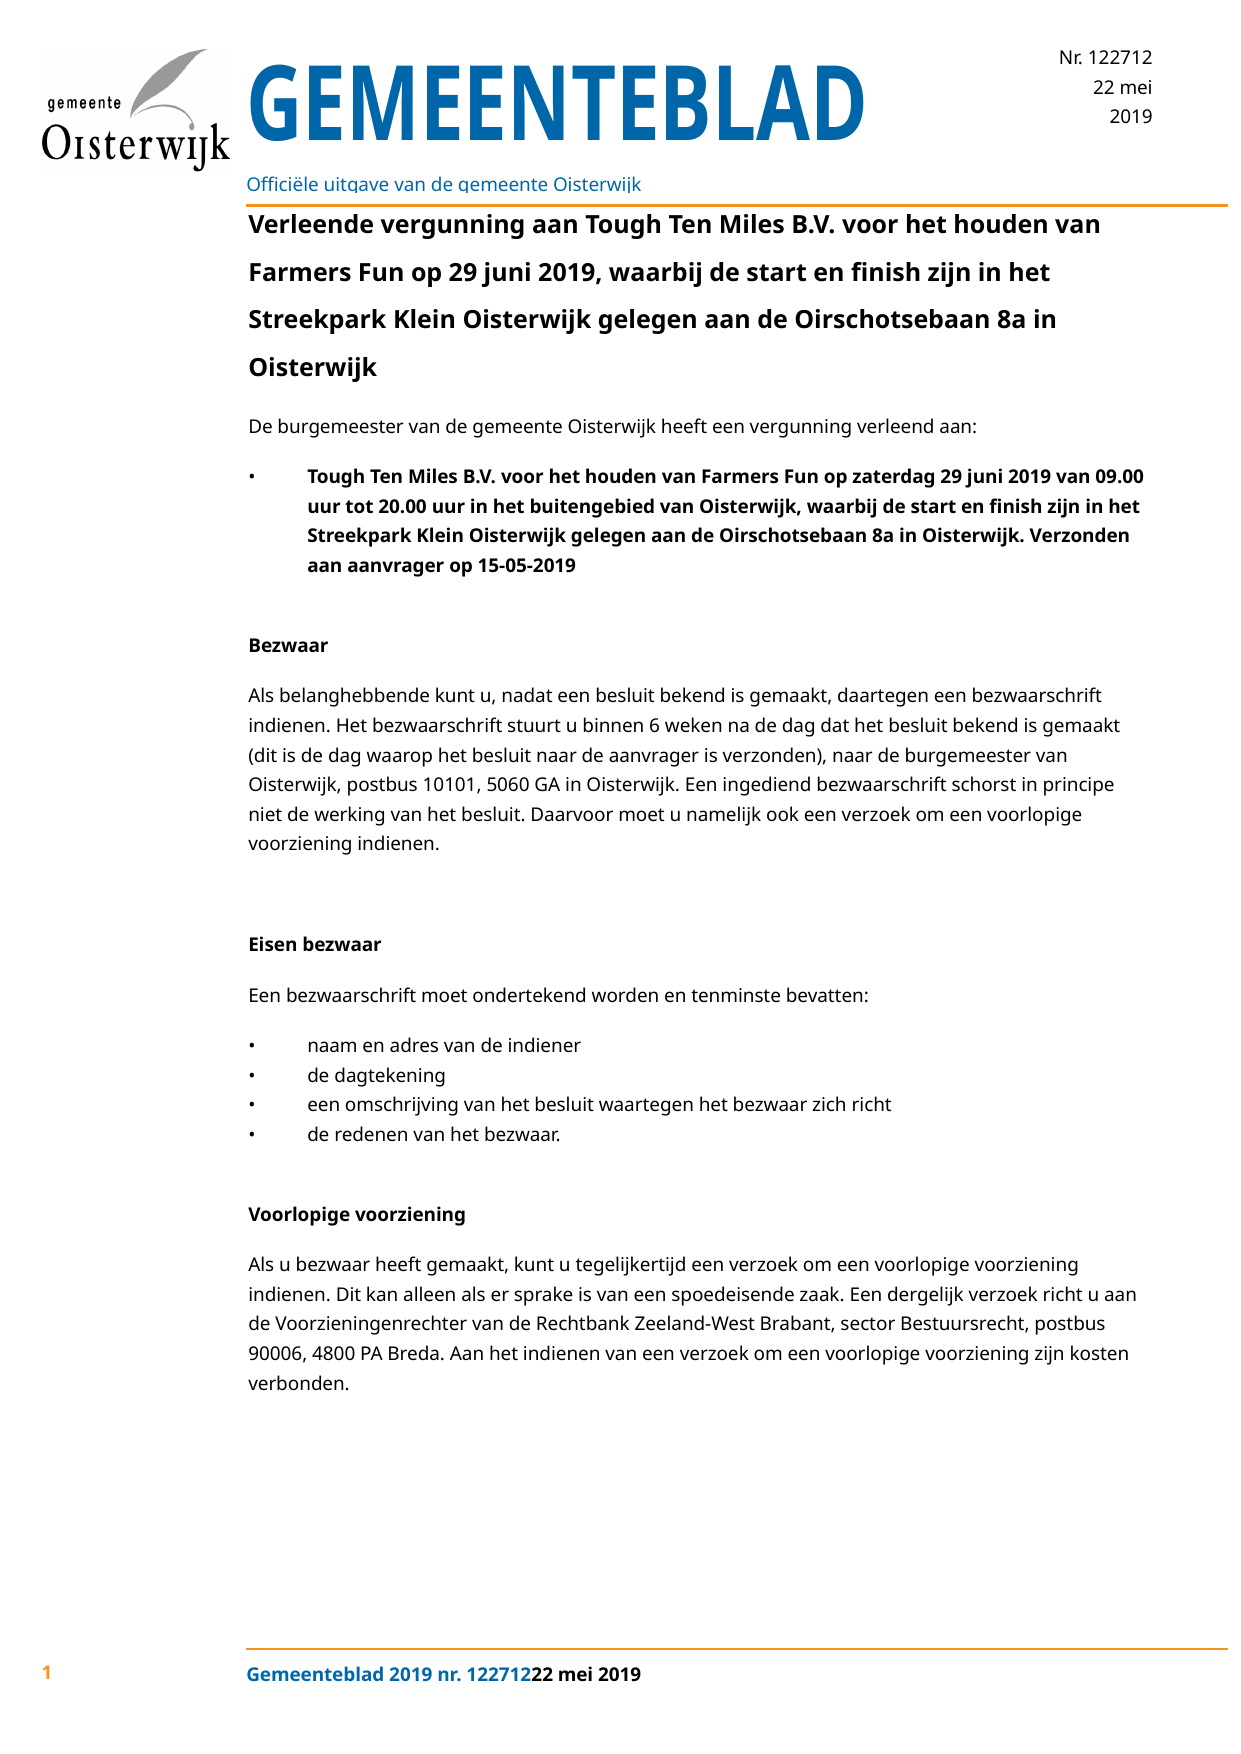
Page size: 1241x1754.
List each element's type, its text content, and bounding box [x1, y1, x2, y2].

list een omschrijving van het besluit waartegen het bezwaar zich richt [248, 1091, 1152, 1117]
picture [41, 47, 231, 172]
text Als belanghebbende kunt u, nadat een besluit bekend is gemaakt, daartegen een bezwaarschrift indienen. Het bezwaarschrift stuurt u binnen 6 weken na de dag dat het besluit bekend is gemaakt (dit is de dag waarop het besluit naar de aanvrager is verzonden), naar de burgemeester van Oisterwijk, postbus 10101, 5060 GA in Oisterwijk. Een ingediend bezwaarschrift schorst in principe niet de werking van het besluit. Daarvoor moet u namelijk ook een verzoek om een voorlopige voorziening indienen. [248, 683, 1152, 856]
text Een bezwaarschrift moet ondertekend worden en tenminste bevatten: [248, 982, 1152, 1008]
text Als u bezwaar heeft gemaakt, kunt u tegelijkertijd een verzoek om een voorlopige voorziening indienen. Dit kan alleen als er sprake is van een spoedeisende zaak. Een dergelijk verzoek richt u aan de Voorzieningenrechter van de Rechtbank Zeeland-West Brabant, sector Bestuursrecht, postbus 90006, 4800 PA Breda. Aan het indienen van een verzoek om een voorlopige voorziening zijn kosten verbonden. [248, 1251, 1152, 1396]
text Eisen bezwaar [248, 931, 1152, 957]
list de redenen van het bezwaar. [248, 1121, 1152, 1147]
list de dagtekening [248, 1062, 1152, 1088]
text Verleende vergunning aan Tough Ten Miles B.V. voor het houden van Farmers Fun op 29 juni 2019, waarbij de start en finish zijn in het Streekpark Klein Oisterwijk gelegen aan de Oirschotsebaan 8a in Oisterwijk [248, 207, 1152, 384]
text Bezwaar [248, 632, 1152, 658]
list naam en adres van de indiener [248, 1032, 1152, 1058]
text De burgemeester van de gemeente Oisterwijk heeft een vergunning verleend aan: [248, 413, 1152, 439]
list Tough Ten Miles B.V. voor het houden van Farmers Fun op zaterdag 29 juni 2019 van 09.00 uur tot 20.00 uur in het buitengebied van Oisterwijk, waarbij de start en finish zijn in het Streekpark Klein Oisterwijk gelegen aan de Oirschotsebaan 8a in Oisterwijk. Verzonden aan aanvrager op 15-05-2019 [248, 463, 1152, 578]
text Voorlopige voorziening [248, 1201, 1152, 1227]
